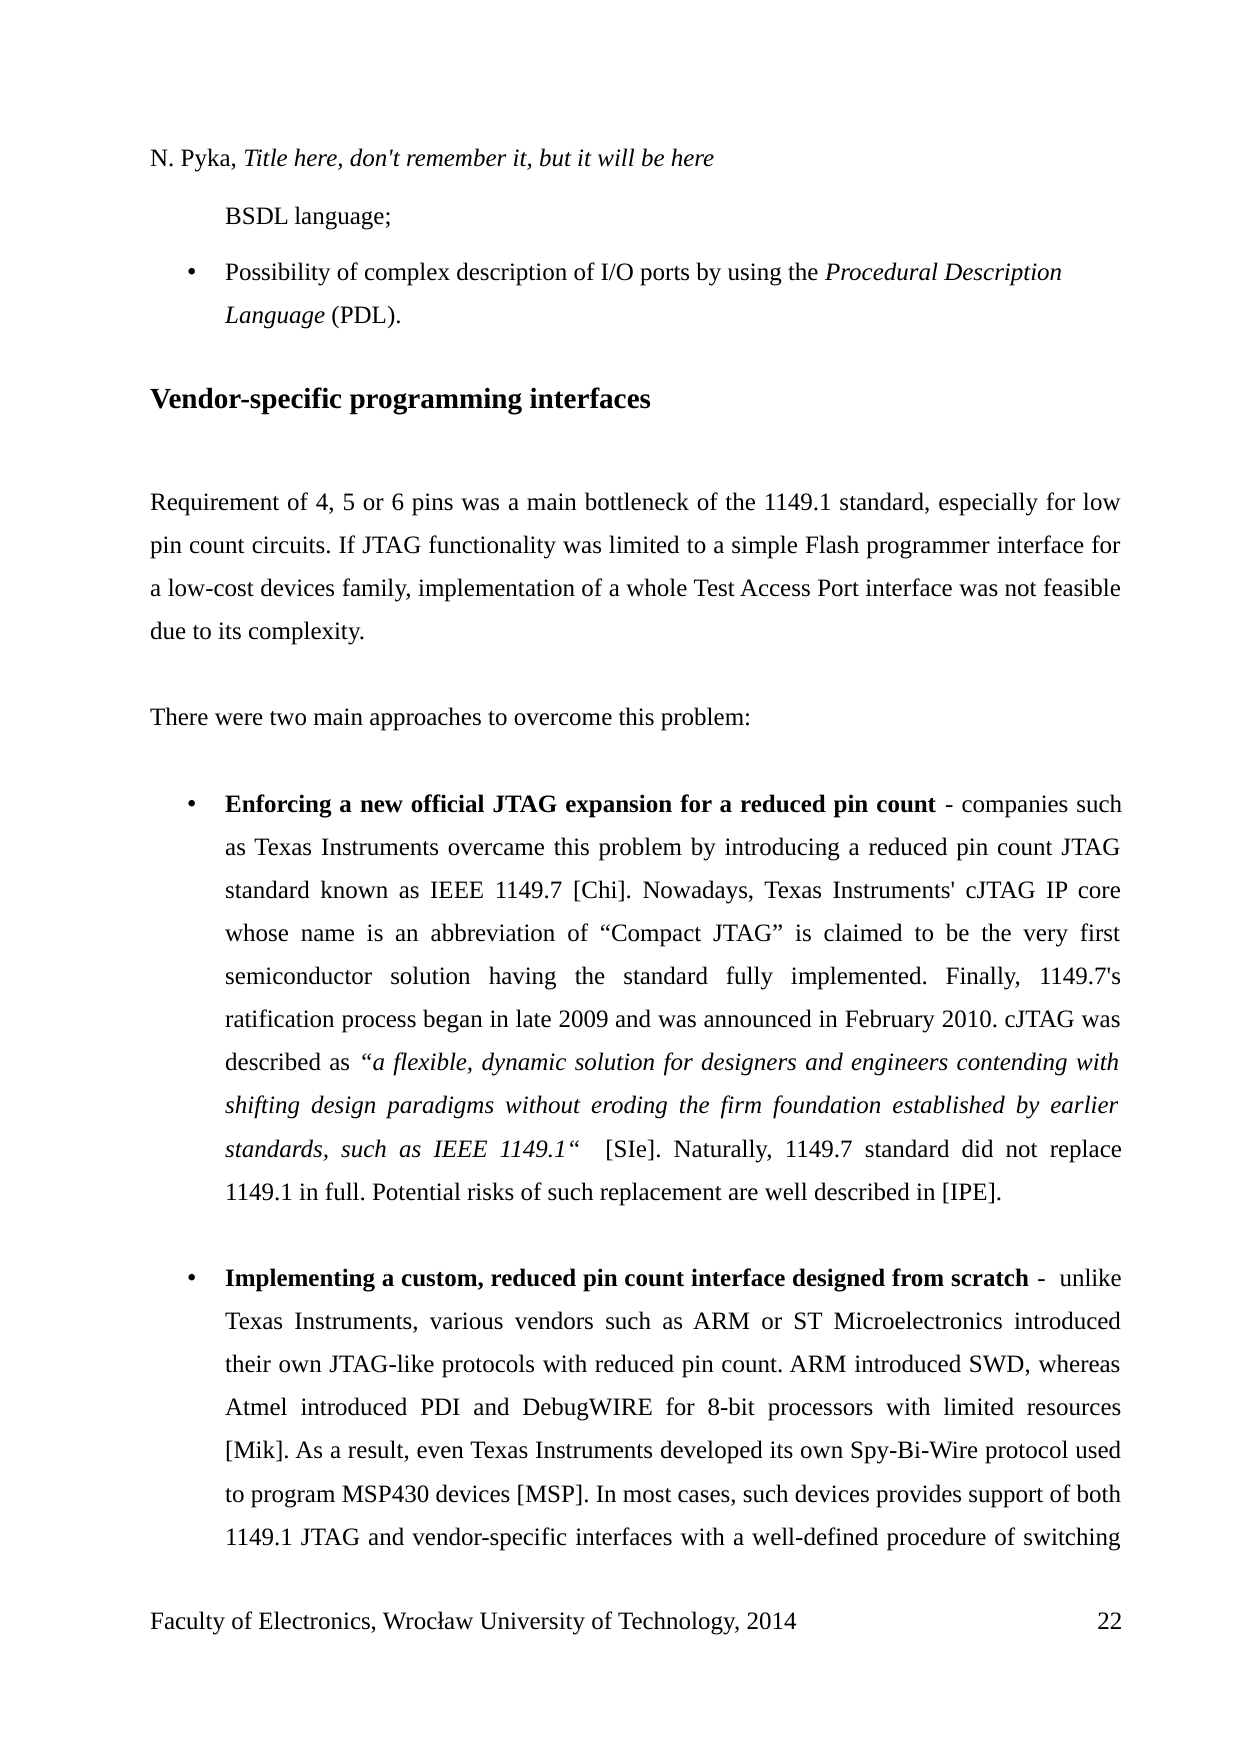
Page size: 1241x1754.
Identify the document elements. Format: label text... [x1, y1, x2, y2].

text There were two main approaches to overcome this problem: [150, 702, 1122, 731]
list Possibility of complex description of I/O ports by using the Procedural Description Language (PDL). [187, 257, 1122, 329]
subtitle Vendor-specific programming interfaces [150, 381, 1122, 414]
list BSDL language; [187, 201, 1122, 230]
list Implementing a custom, reduced pin count interface designed from scratch - unlike Texas Instruments, various vendors such as ARM or ST Microelectronics introduced their own JTAG-like protocols with reduced pin count. ARM introduced SWD, whereas Atmel introduced PDI and DebugWIRE for 8-bit processors with limited resources [Mik]. As a result, even Texas Instruments developed its own Spy-Bi-Wire protocol used to program MSP430 devices [MSP]. In most cases, such devices provides support of both 1149.1 JTAG and vendor-specific interfaces with a well-defined procedure of switching [187, 1263, 1122, 1551]
text Requirement of 4, 5 or 6 pins was a main bottleneck of the 1149.1 standard, especially for low pin count circuits. If JTAG functionality was limited to a simple Flash programmer interface for a low-cost devices family, implementation of a whole Test Access Port interface was not feasible due to its complexity. [150, 487, 1122, 645]
list Enforcing a new official JTAG expansion for a reduced pin count - companies such as Texas Instruments overcame this problem by introducing a reduced pin count JTAG standard known as IEEE 1149.7 [Chi]. Nowadays, Texas Instruments' cJTAG IP core whose name is an abbreviation of “Compact JTAG” is claimed to be the very first semiconductor solution having the standard fully implemented. Finally, 1149.7's ratification process began in late 2009 and was announced in February 2010. cJTAG was described as “a flexible, dynamic solution for designers and engineers contending with shifting design paradigms without eroding the firm foundation established by earlier standards, such as IEEE 1149.1“ [SIe]. Naturally, 1149.7 standard did not replace 1149.1 in full. Potential risks of such replacement are well described in [IPE]. [187, 789, 1122, 1206]
